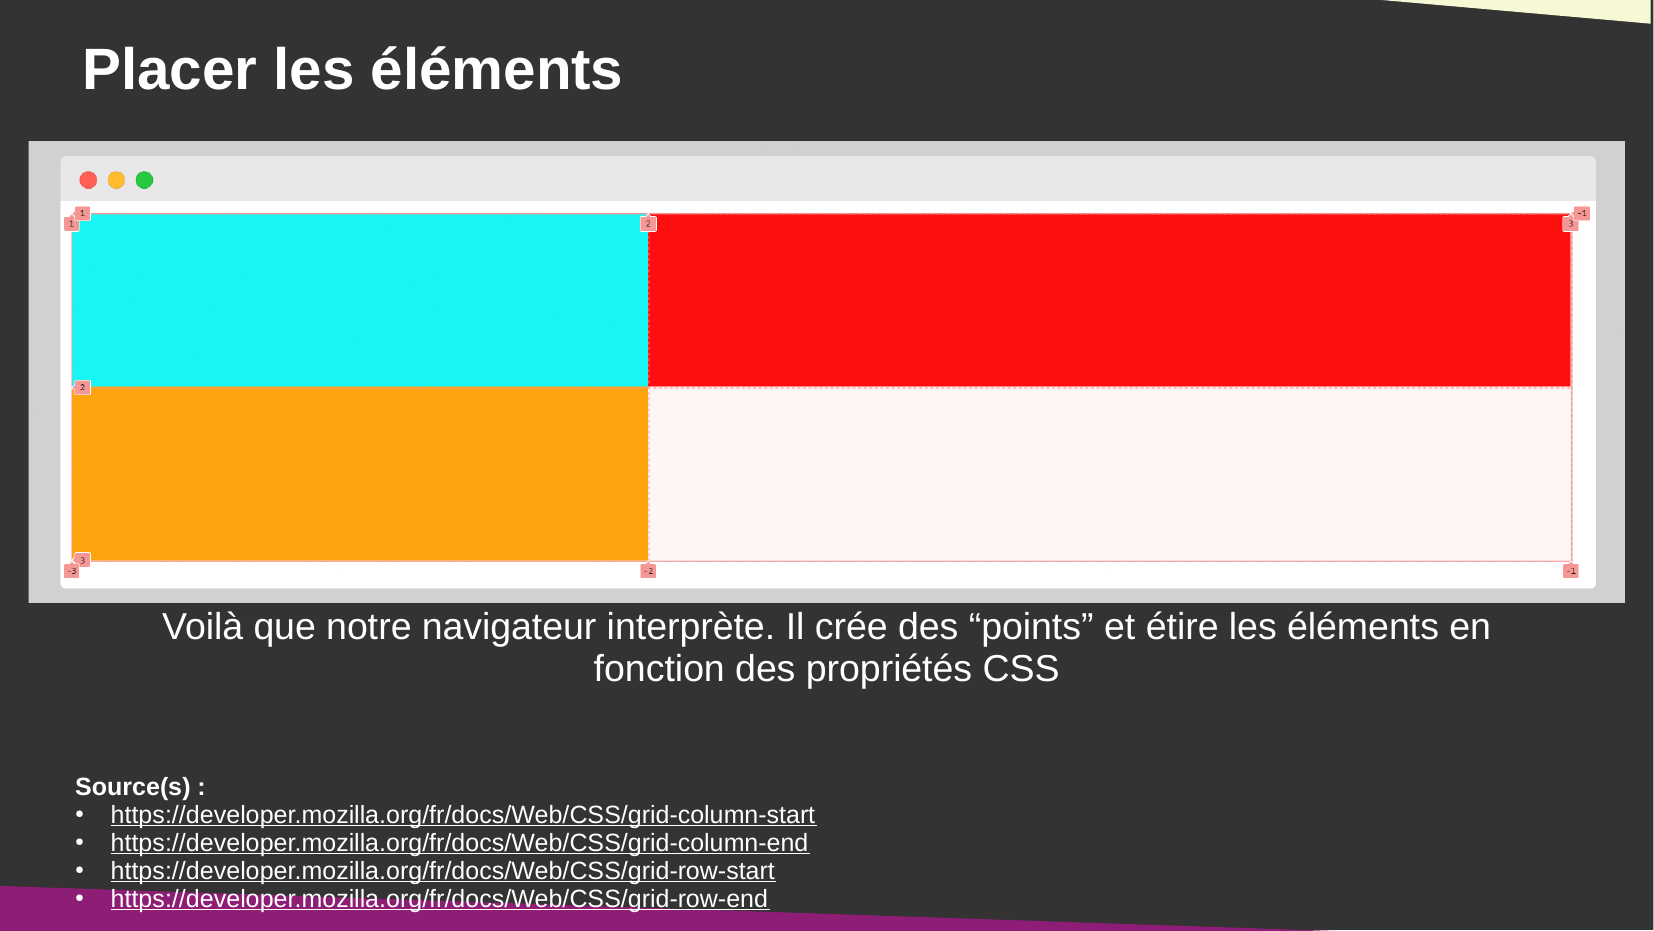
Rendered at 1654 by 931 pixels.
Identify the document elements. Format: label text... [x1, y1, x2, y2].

text_box [1381, 0, 1651, 24]
picture [28, 141, 1625, 603]
text_box [0, 885, 1336, 931]
text_box Source(s) : https://developer.mozilla.org/fr/docs/Web/CSS/grid-column-start https://developer.mozilla.org/fr/docs/Web/CSS/grid-column-end https://developer.mozilla.org/fr/docs/Web/CSS/grid-row-start https://developer.mozilla.org/fr/docs/Web/CSS/grid-row-end [60, 765, 1546, 920]
text_box Voilà que notre navigateur interprète. Il crée des “points” et étire les éléments en fonction des propriétés CSS [118, 603, 1536, 698]
title Placer les éléments [82, 37, 1571, 122]
